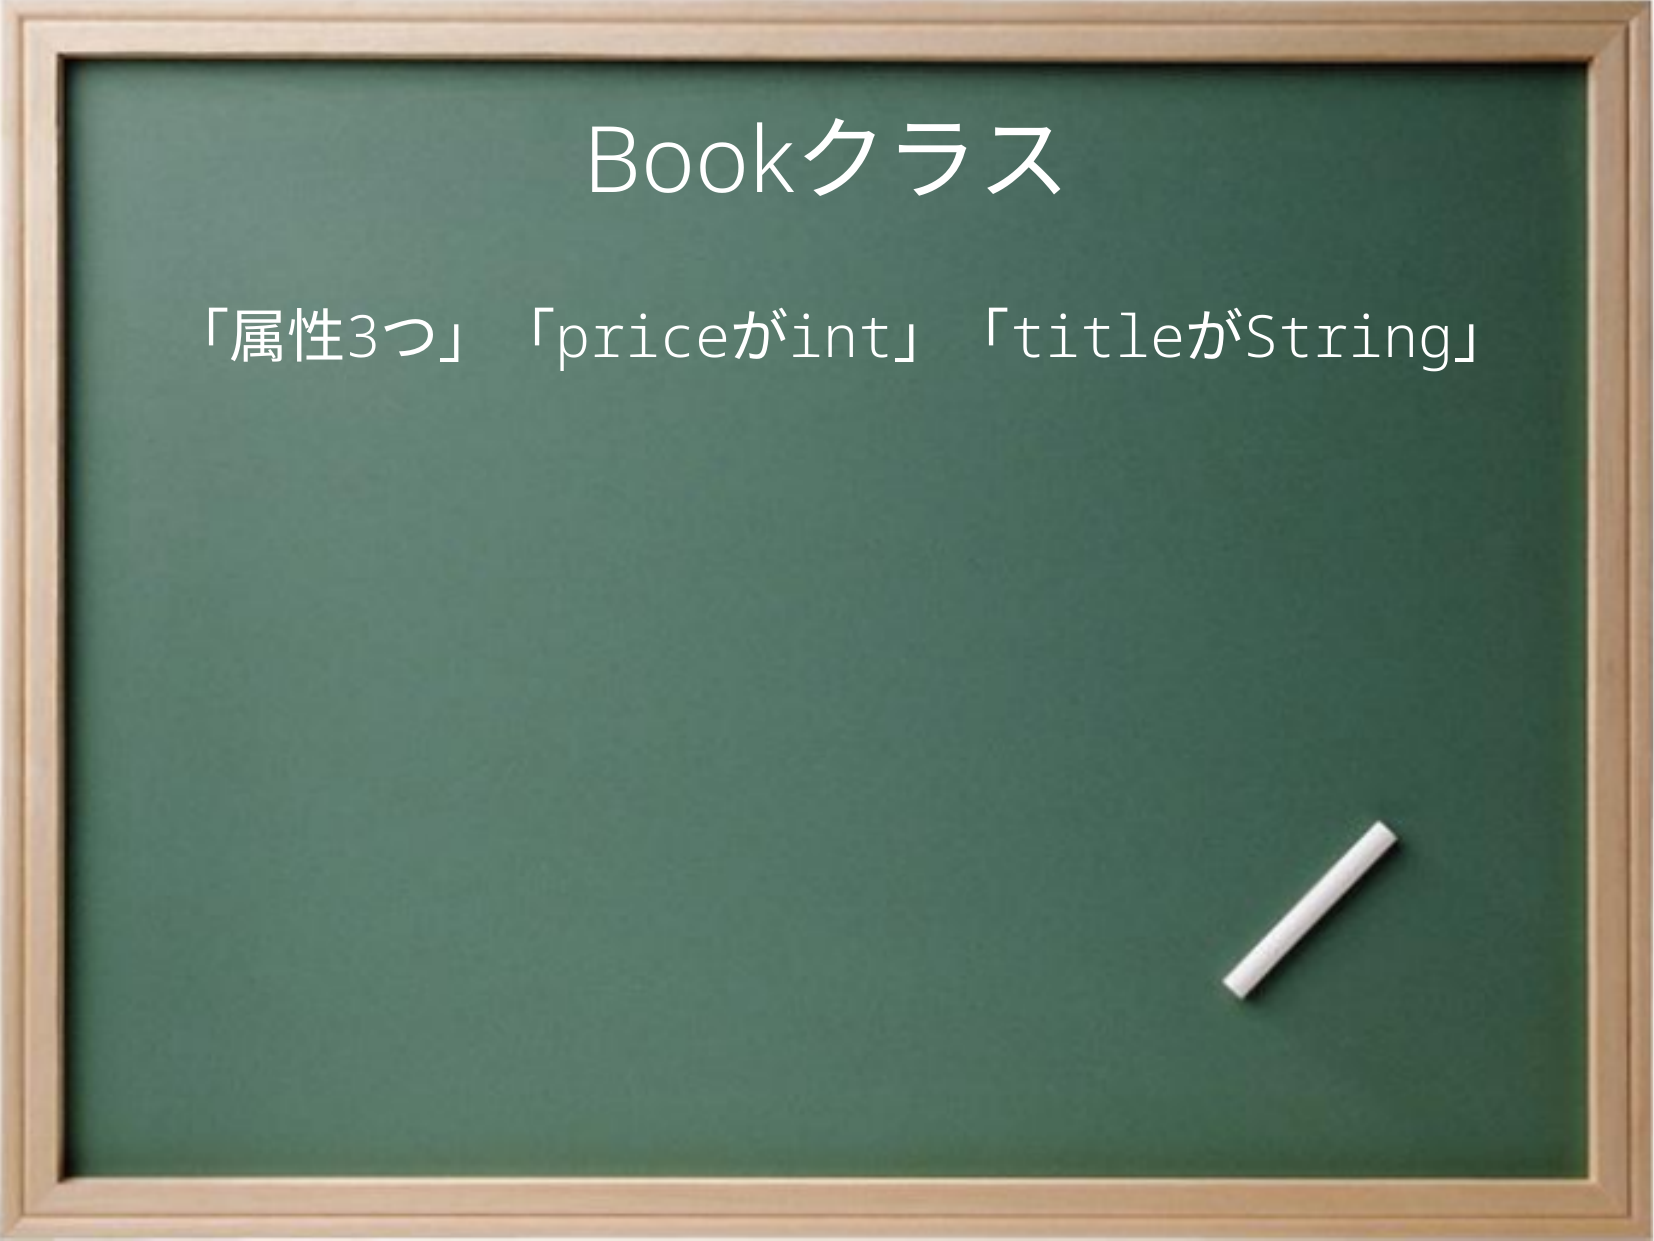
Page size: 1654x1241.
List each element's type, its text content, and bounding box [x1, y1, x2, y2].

picture [0, 0, 1654, 1241]
title Bookクラス [82, 49, 1571, 257]
list 「属性3つ」「priceがint」「titleがString」 [82, 290, 1571, 1109]
